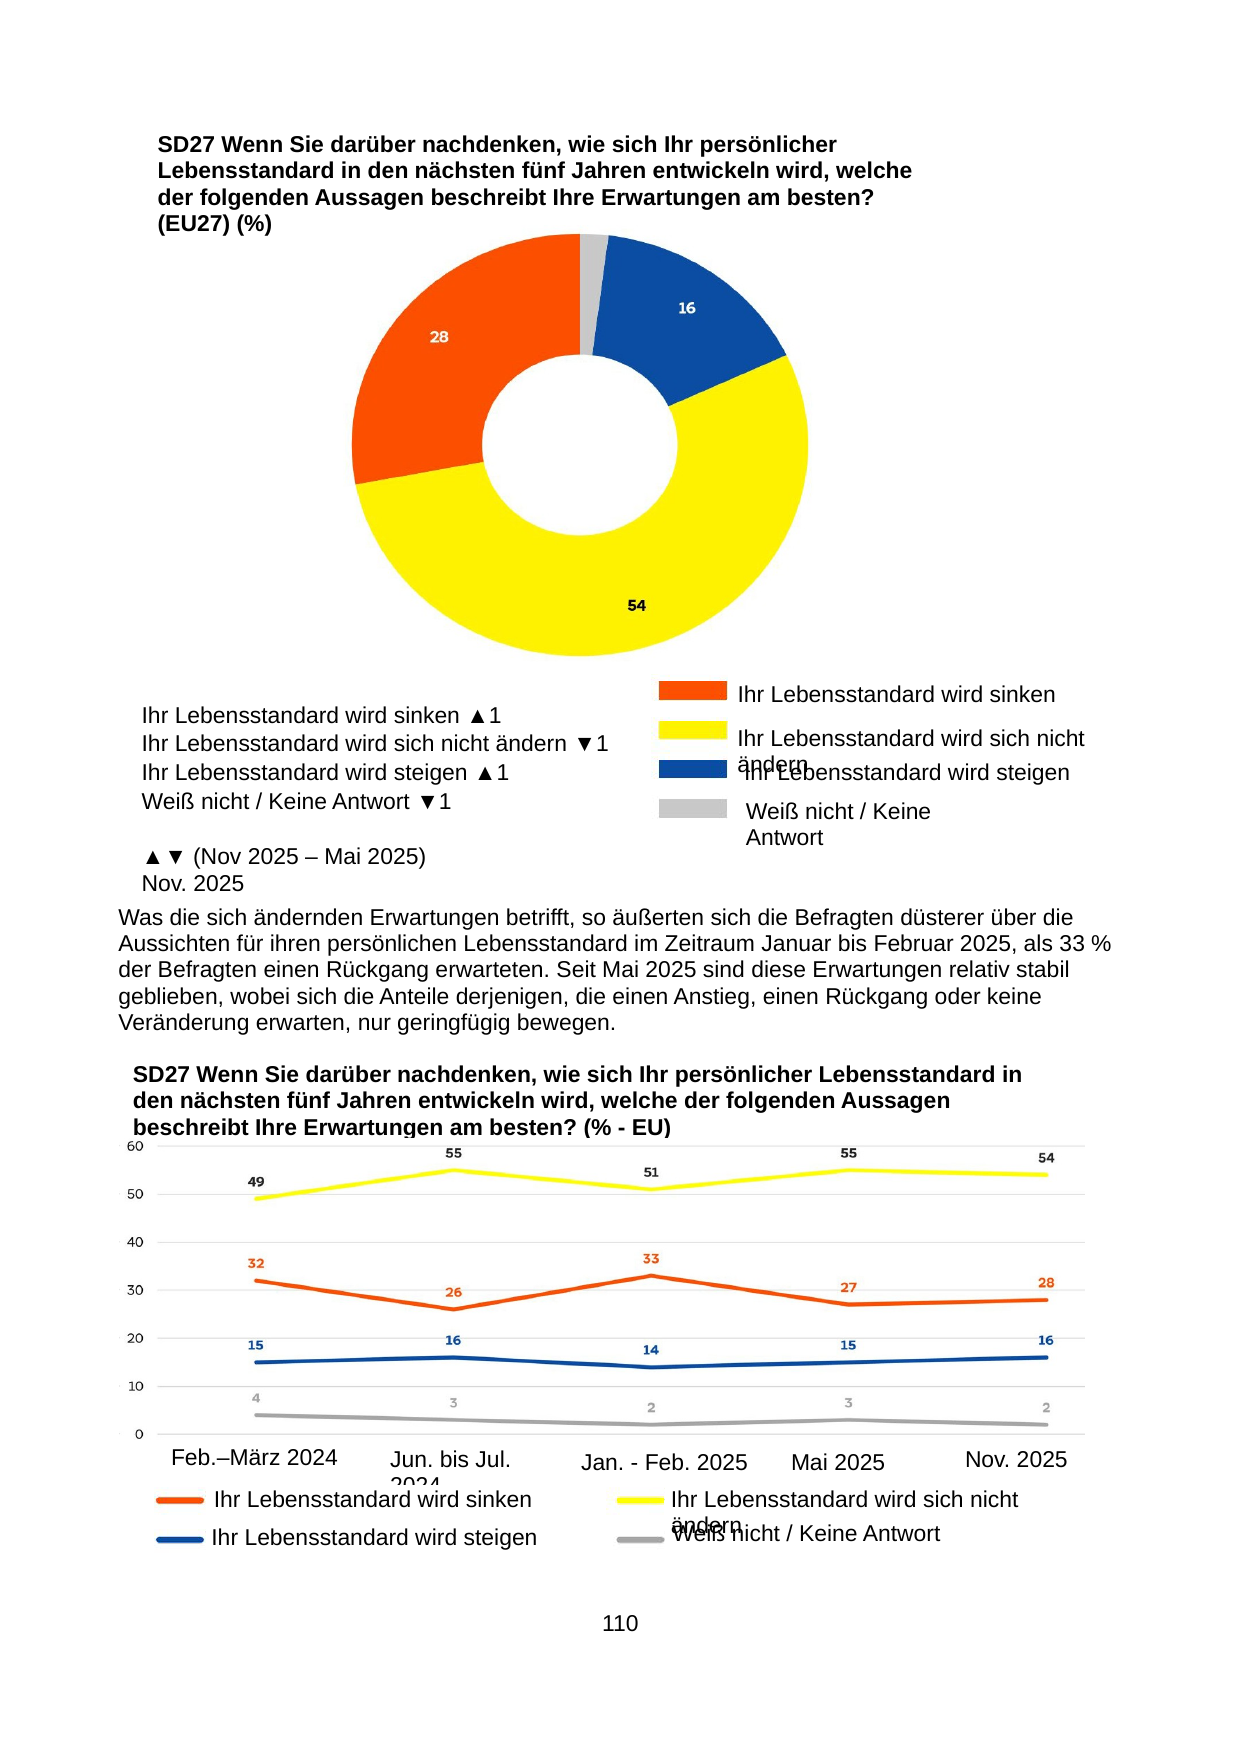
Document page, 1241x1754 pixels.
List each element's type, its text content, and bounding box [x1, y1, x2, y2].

text Was die sich ändernden Erwartungen betrifft, so äußerten sich die Befragten düsterer über die Aussichten für ihren persönlichen Lebensstandard im Zeitraum Januar bis Februar 2025, als 33 % der Befragten einen Rückgang erwarteten. Seit Mai 2025 sind diese Erwartungen relativ stabil geblieben, wobei sich die Anteile derjenigen, die einen Anstieg, einen Rückgang oder keine Veränderung erwarten, nur geringfügig bewegen. [118, 124, 1122, 1036]
picture [651, 674, 736, 821]
picture [343, 225, 814, 662]
picture [148, 1485, 669, 1553]
picture [119, 1138, 1085, 1440]
